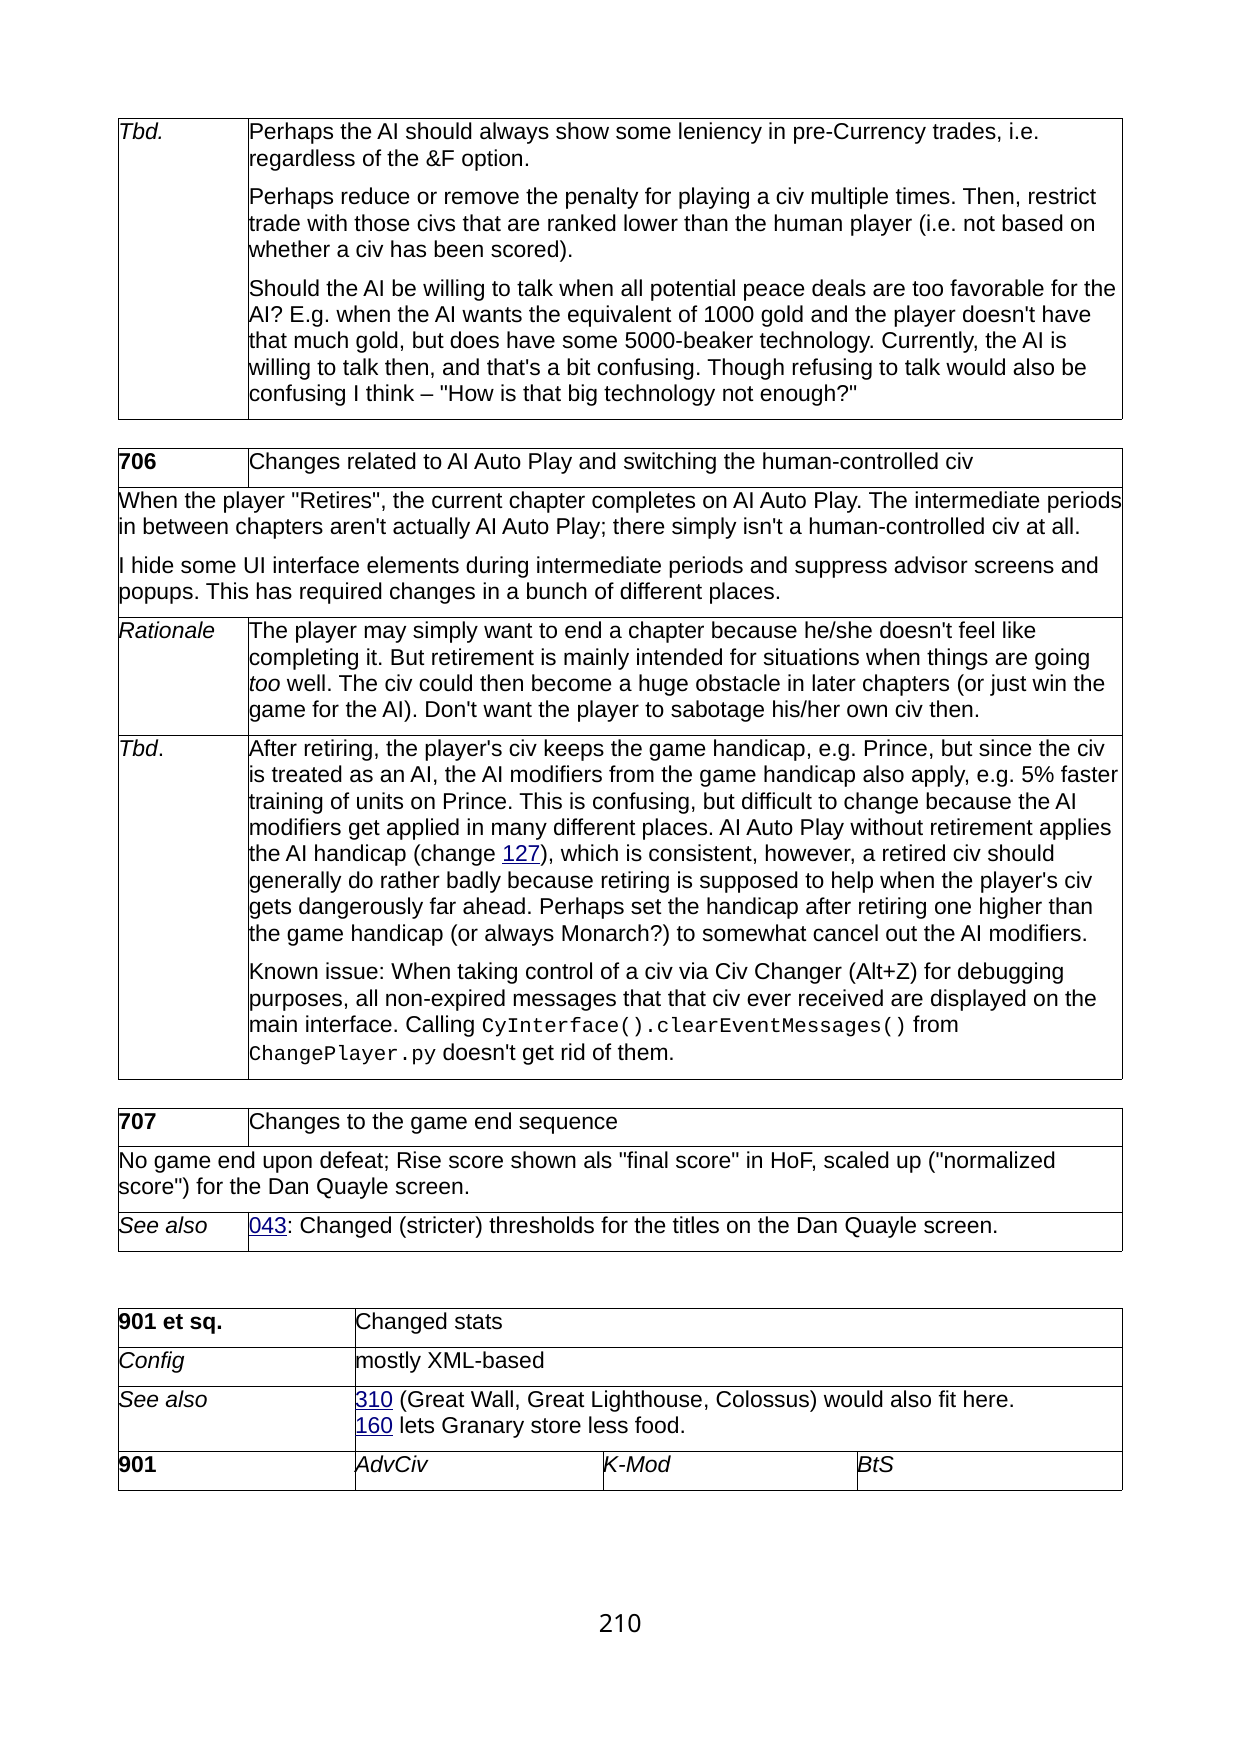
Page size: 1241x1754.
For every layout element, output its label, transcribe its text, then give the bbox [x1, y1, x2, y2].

table_cell No game end upon defeat; Rise score shown als "final score" in HoF, scaled up ("normalized score") for the Dan Quayle screen. [119, 1147, 1122, 1212]
table_cell BtS [858, 1452, 1122, 1490]
table_cell K-Mod [604, 1452, 857, 1490]
table_header Changes related to AI Auto Play and switching the human-controlled civ [249, 449, 1122, 487]
table_cell The player may simply want to end a chapter because he/she doesn't feel like completing it. But retirement is mainly intended for situations when things are going too well. The civ could then become a huge obstacle in later chapters (or just win the game for the AI). Don't want the player to sabotage his/her own civ then. [249, 618, 1122, 735]
table_cell 043: Changed (stricter) thresholds for the titles on the Dan Quayle screen. [249, 1213, 1122, 1251]
table_cell See also [119, 1387, 355, 1451]
table_cell AdvCiv [356, 1452, 603, 1490]
table_header Changes to the game end sequence [249, 1109, 1122, 1146]
table_header 901 et sq. [119, 1309, 355, 1347]
table_cell Tbd. [119, 736, 248, 1079]
table_cell Perhaps the AI should always show some leniency in pre-Currency trades, i.e. regardless of the &F option. Perhaps reduce or remove the penalty for playing a civ multiple times. Then, restrict trade with those civs that are ranked lower than the human player (i.e. not based on whether a civ has been scored). Should the AI be willing to talk when all potential peace deals are too favorable for the AI? E.g. when the AI wants the equivalent of 1000 gold and the player doesn't have that much gold, but does have some 5000-beaker technology. Currently, the AI is willing to talk then, and that's a bit confusing. Though refusing to talk would also be confusing I think – "How is that big technology not enough?" [249, 119, 1122, 419]
table_header 707 [119, 1109, 248, 1146]
table_cell See also [119, 1213, 248, 1251]
table_cell 901 [119, 1452, 355, 1490]
table_cell When the player "Retires", the current chapter completes on AI Auto Play. The intermediate periods in between chapters aren't actually AI Auto Play; there simply isn't a human-controlled civ at all. I hide some UI interface elements during intermediate periods and suppress advisor screens and popups. This has required changes in a bunch of different places. [119, 488, 1122, 617]
table_cell Tbd. [119, 119, 248, 419]
table_cell 310 (Great Wall, Great Lighthouse, Colossus) would also fit here. 160 lets Granary store less food. [356, 1387, 1122, 1451]
table_header 706 [119, 449, 248, 487]
table_cell After retiring, the player's civ keeps the game handicap, e.g. Prince, but since the civ is treated as an AI, the AI modifiers from the game handicap also apply, e.g. 5% faster training of units on Prince. This is confusing, but difficult to change because the AI modifiers get applied in many different places. AI Auto Play without retirement applies the AI handicap (change 127), which is consistent, however, a retired civ should generally do rather badly because retiring is supposed to help when the player's civ gets dangerously far ahead. Perhaps set the handicap after retiring one higher than the game handicap (or always Monarch?) to somewhat cancel out the AI modifiers. Known issue: When taking control of a civ via Civ Changer (Alt+Z) for debugging purposes, all non-expired messages that that civ ever received are displayed on the main interface. Calling CyInterface().clearEventMessages() from ChangePlayer.py doesn't get rid of them. [249, 736, 1122, 1079]
table_cell Config [119, 1348, 355, 1386]
table_header Changed stats [356, 1309, 1122, 1347]
table_cell Rationale [119, 618, 248, 735]
table_cell mostly XML-based [356, 1348, 1122, 1386]
